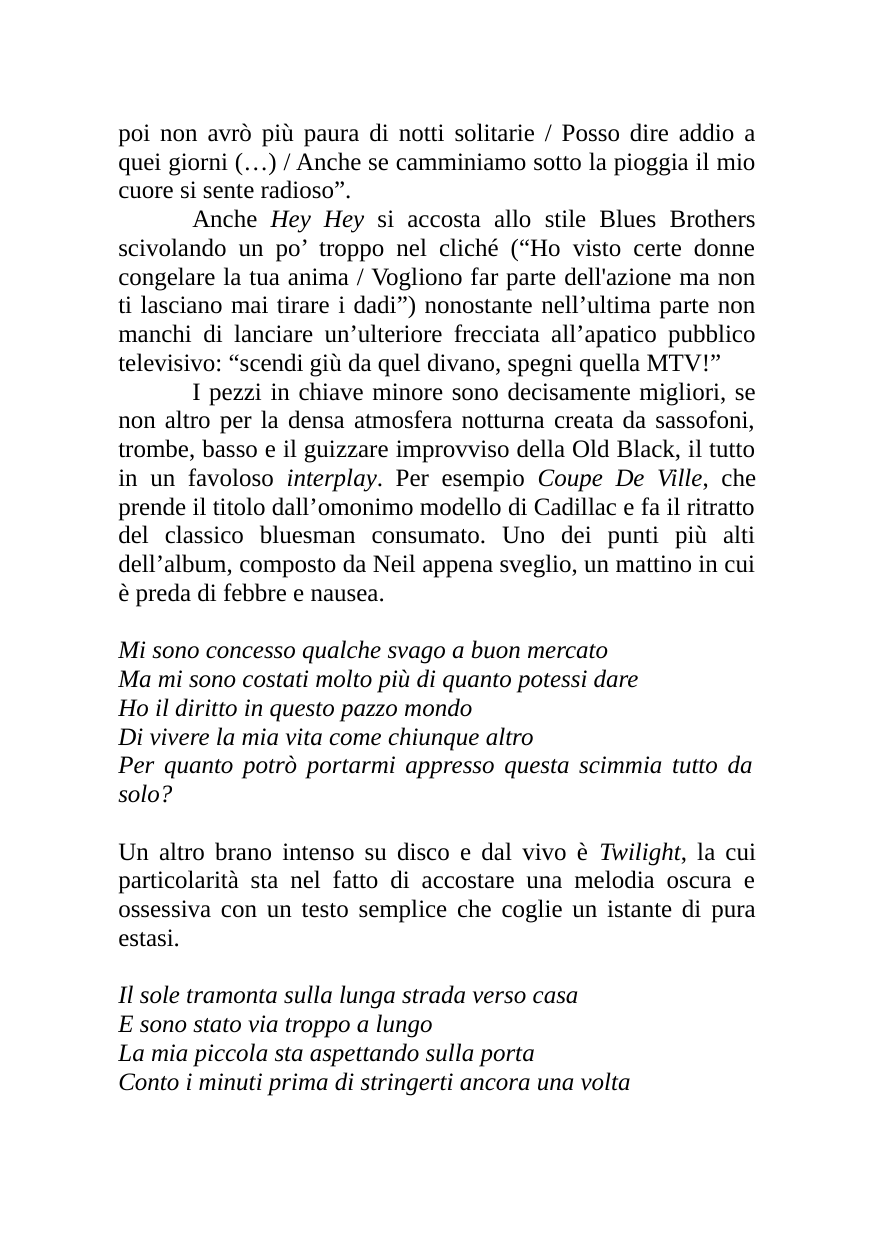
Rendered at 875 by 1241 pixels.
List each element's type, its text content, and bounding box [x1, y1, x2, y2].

text Il sole tramonta sulla lunga strada verso casa [118, 981, 756, 1009]
text Anche Hey Hey si accosta allo stile Blues Brothers scivolando un po’ troppo nel cliché (“Ho visto certe donne congelare la tua anima / Vogliono far parte dell'azione ma non ti lasciano mai tirare i dadi”) nonostante nell’ultima parte non manchi di lanciare un’ulteriore frecciata all’apatico pubblico televisivo: “scendi giù da quel divano, spegni quella MTV!” [118, 204, 756, 377]
text La mia piccola sta aspettando sulla porta [118, 1038, 756, 1067]
text Conto i minuti prima di stringerti ancora una volta [118, 1067, 756, 1096]
text Di vivere la mia vita come chiunque altro [118, 722, 756, 751]
text I pezzi in chiave minore sono decisamente migliori, se non altro per la densa atmosfera notturna creata da sassofoni, trombe, basso e il guizzare improvviso della Old Black, il tutto in un favoloso interplay. Per esempio Coupe De Ville, che prende il titolo dall’omonimo modello di Cadillac e fa il ritratto del classico bluesman consumato. Uno dei punti più alti dell’album, composto da Neil appena sveglio, un mattino in cui è preda di febbre e nausea. [118, 377, 756, 607]
text Per quanto potrò portarmi appresso questa scimmia tutto da solo? [118, 751, 756, 808]
text Mi sono concesso qualche svago a buon mercato [118, 636, 756, 664]
text Ho il diritto in questo pazzo mondo [118, 693, 756, 722]
text Un altro brano intenso su disco e dal vivo è Twilight, la cui particolarità sta nel fatto di accostare una melodia oscura e ossessiva con un testo semplice che coglie un istante di pura estasi. [118, 837, 756, 952]
text poi non avrò più paura di notti solitarie / Posso dire addio a quei giorni (…) / Anche se camminiamo sotto la pioggia il mio cuore si sente radioso”. [118, 118, 756, 204]
text E sono stato via troppo a lungo [118, 1009, 756, 1038]
text Ma mi sono costati molto più di quanto potessi dare [118, 664, 756, 693]
